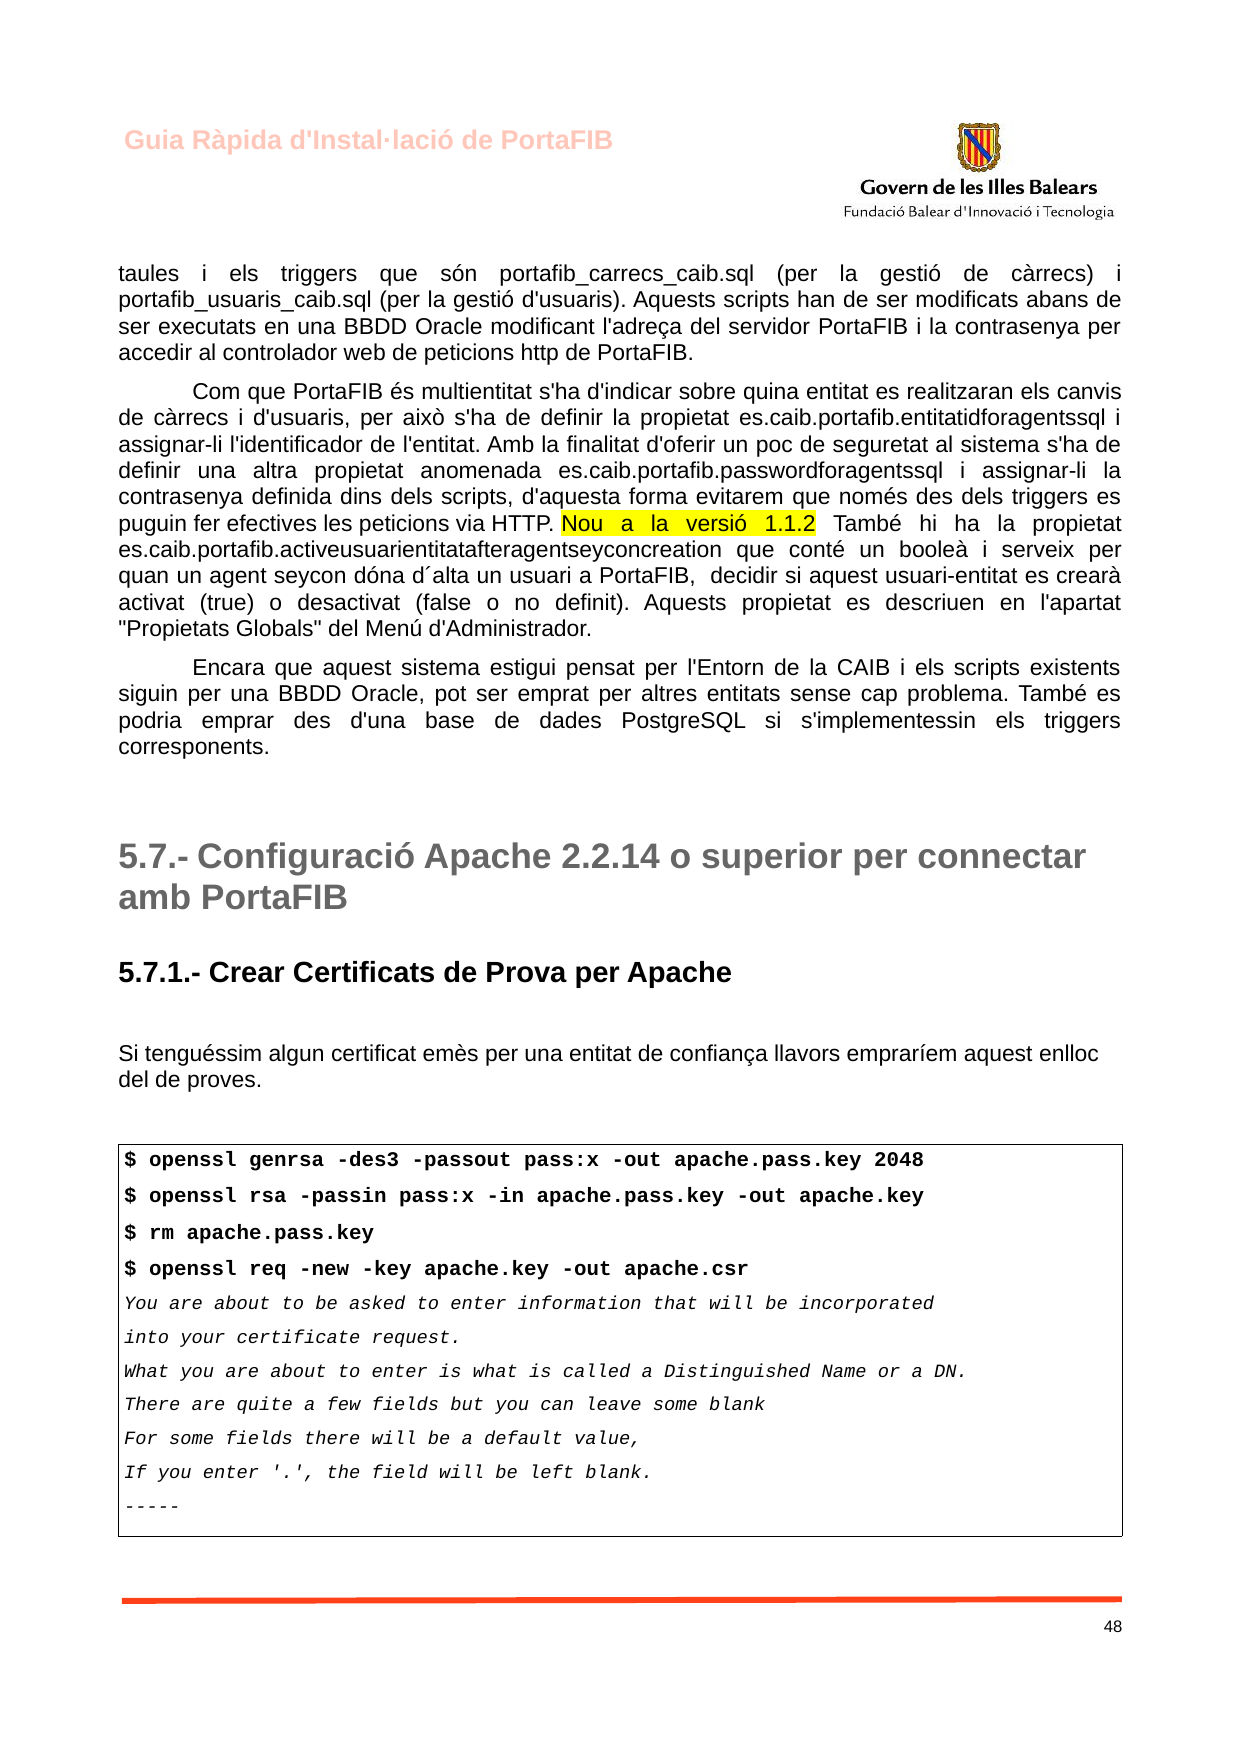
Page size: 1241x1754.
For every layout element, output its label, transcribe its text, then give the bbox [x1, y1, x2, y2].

picture [840, 123, 1117, 220]
table_header $ openssl genrsa -des3 -passout pass:x -out apache.pass.key 2048 $ openssl rsa -passin pass:x -in apache.pass.key -out apache.key $ rm apache.pass.key $ openssl req -new -key apache.key -out apache.csr You are about to be asked to enter information that will be incorporated into your certificate request. What you are about to enter is what is called a Distinguished Name or a DN. There are quite a few fields but you can leave some blank For some fields there will be a default value, If you enter '.', the field will be left blank. [119, 1145, 1122, 1536]
text Com que PortaFIB és multientitat s'ha d'indicar sobre quina entitat es realitzaran els canvis de càrrecs i d'usuaris, per això s'ha de definir la propietat es.caib.portafib.entitatidforagentssql i assignar-li l'identificador de l'entitat. Amb la finalitat d'oferir un poc de seguretat al sistema s'ha de definir una altra propietat anomenada es.caib.portafib.passwordforagentssql i assignar-li la contrasenya definida dins dels scripts, d'aquesta forma evitarem que només des dels triggers es puguin fer efectives les peticions via HTTP. Nou a la versió 1.1.2 També hi ha la propietat es.caib.portafib.activeusuarientitatafteragentseyconcreation que conté un booleà i serveix per quan un agent seycon dóna d´alta un usuari a PortaFIB, decidir si aquest usuari-entitat es crearà activat (true) o desactivat (false o no definit). Aquests propietat es descriuen en l'apartat "Propietats Globals" del Menú d'Administrador. [118, 378, 1122, 641]
text Si tenguéssim algun certificat emès per una entitat de confiança llavors empraríem aquest enlloc del de proves. [118, 1039, 1122, 1092]
text Encara que aquest sistema estigui pensat per l'Entorn de la CAIB i els scripts existents siguin per una BBDD Oracle, pot ser emprat per altres entitats sense cap problema. També es podria emprar des d'una base de dades PostgreSQL si s'implementessin els triggers corresponents. [118, 654, 1122, 759]
text taules i els triggers que són portafib_carrecs_caib.sql (per la gestió de càrrecs) i portafib_usuaris_caib.sql (per la gestió d'usuaris). Aquests scripts han de ser modificats abans de ser executats en una BBDD Oracle modificant l'adreça del servidor PortaFIB i la contrasenya per accedir al controlador web de peticions http de PortaFIB. [118, 260, 1122, 365]
subtitle Configuració Apache 2.2.14 o superior per connectar amb PortaFIB [118, 836, 1122, 917]
subtitle Crear Certificats de Prova per Apache [118, 954, 1122, 988]
